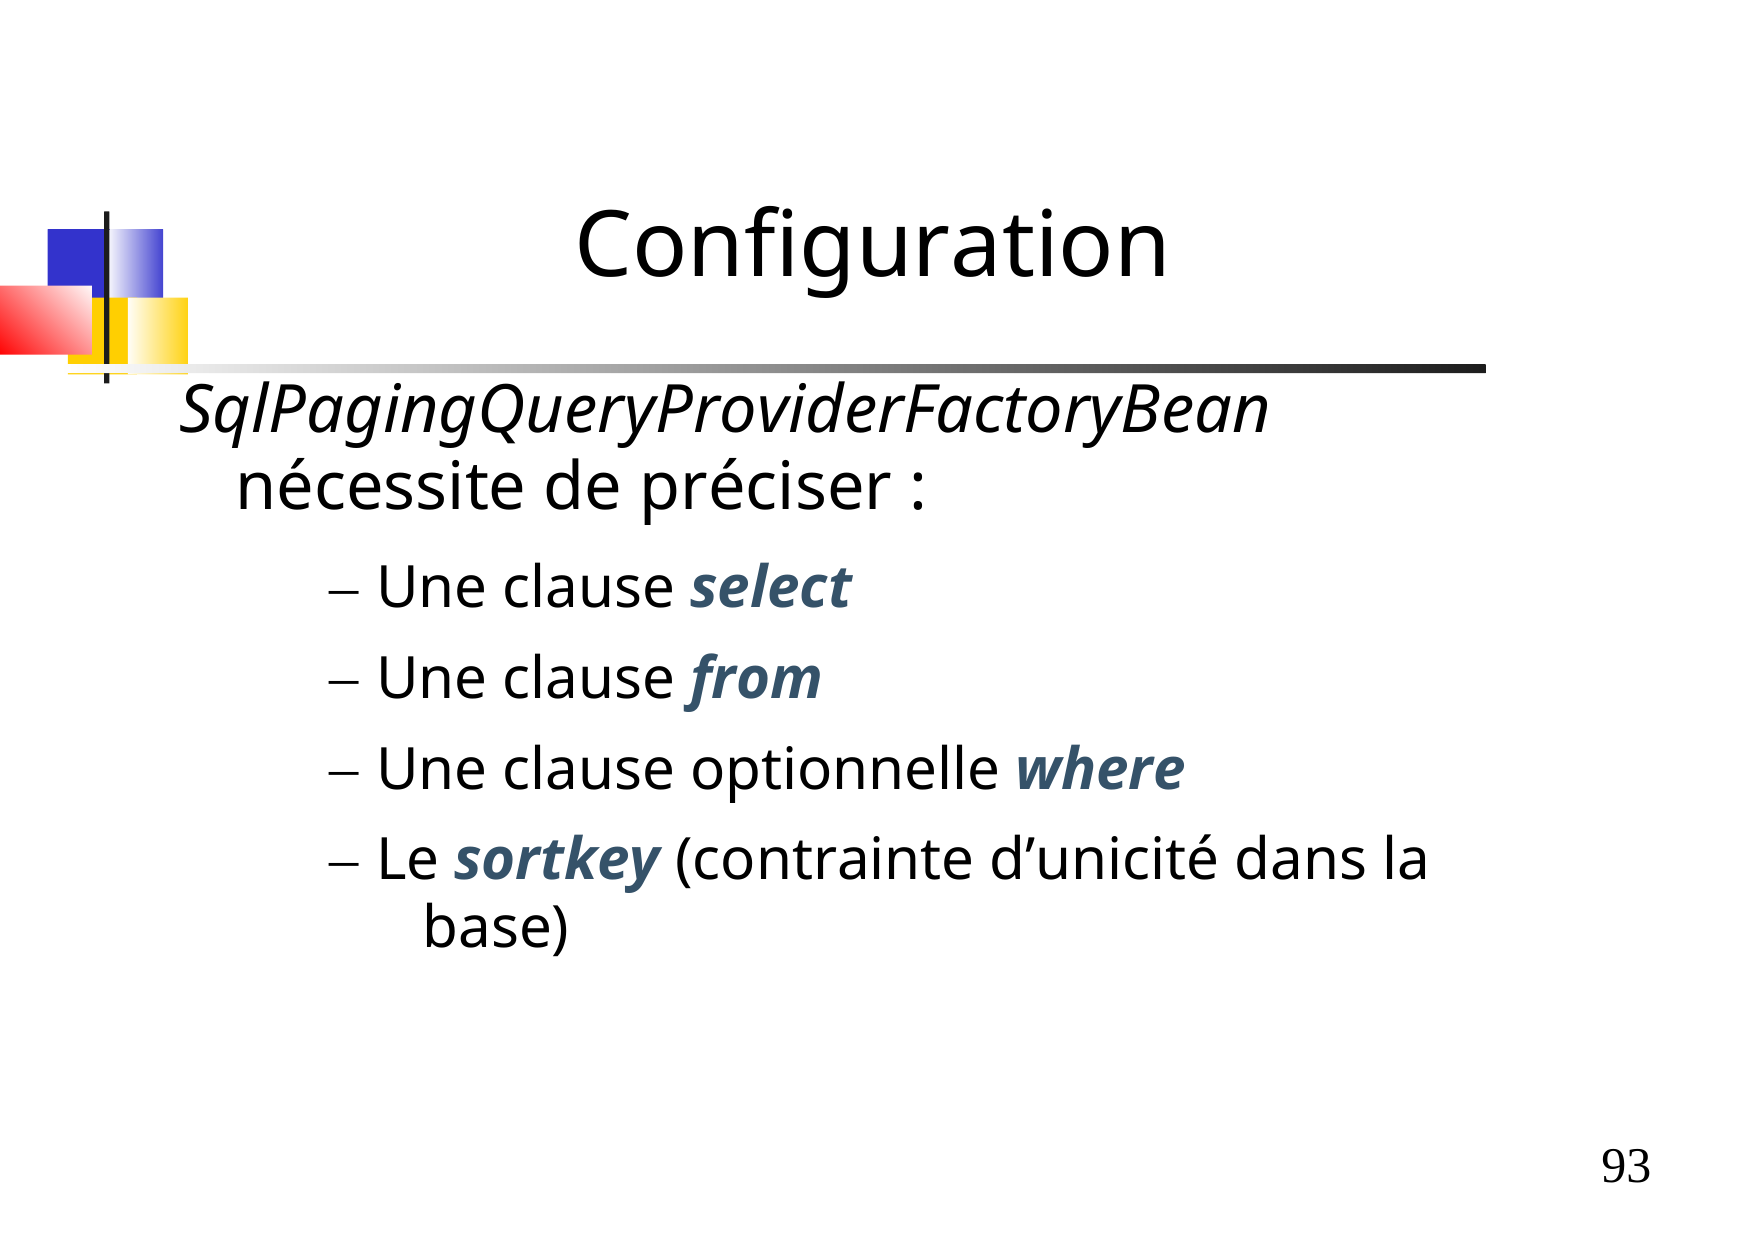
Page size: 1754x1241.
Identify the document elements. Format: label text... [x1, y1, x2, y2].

title Configuration [179, 139, 1567, 351]
list SqlPagingQueryProviderFactoryBean nécessite de préciser : Une clause select Une clause from Une clause optionnelle where Le sortkey (contrainte d’unicité dans la base) [179, 371, 1567, 1091]
